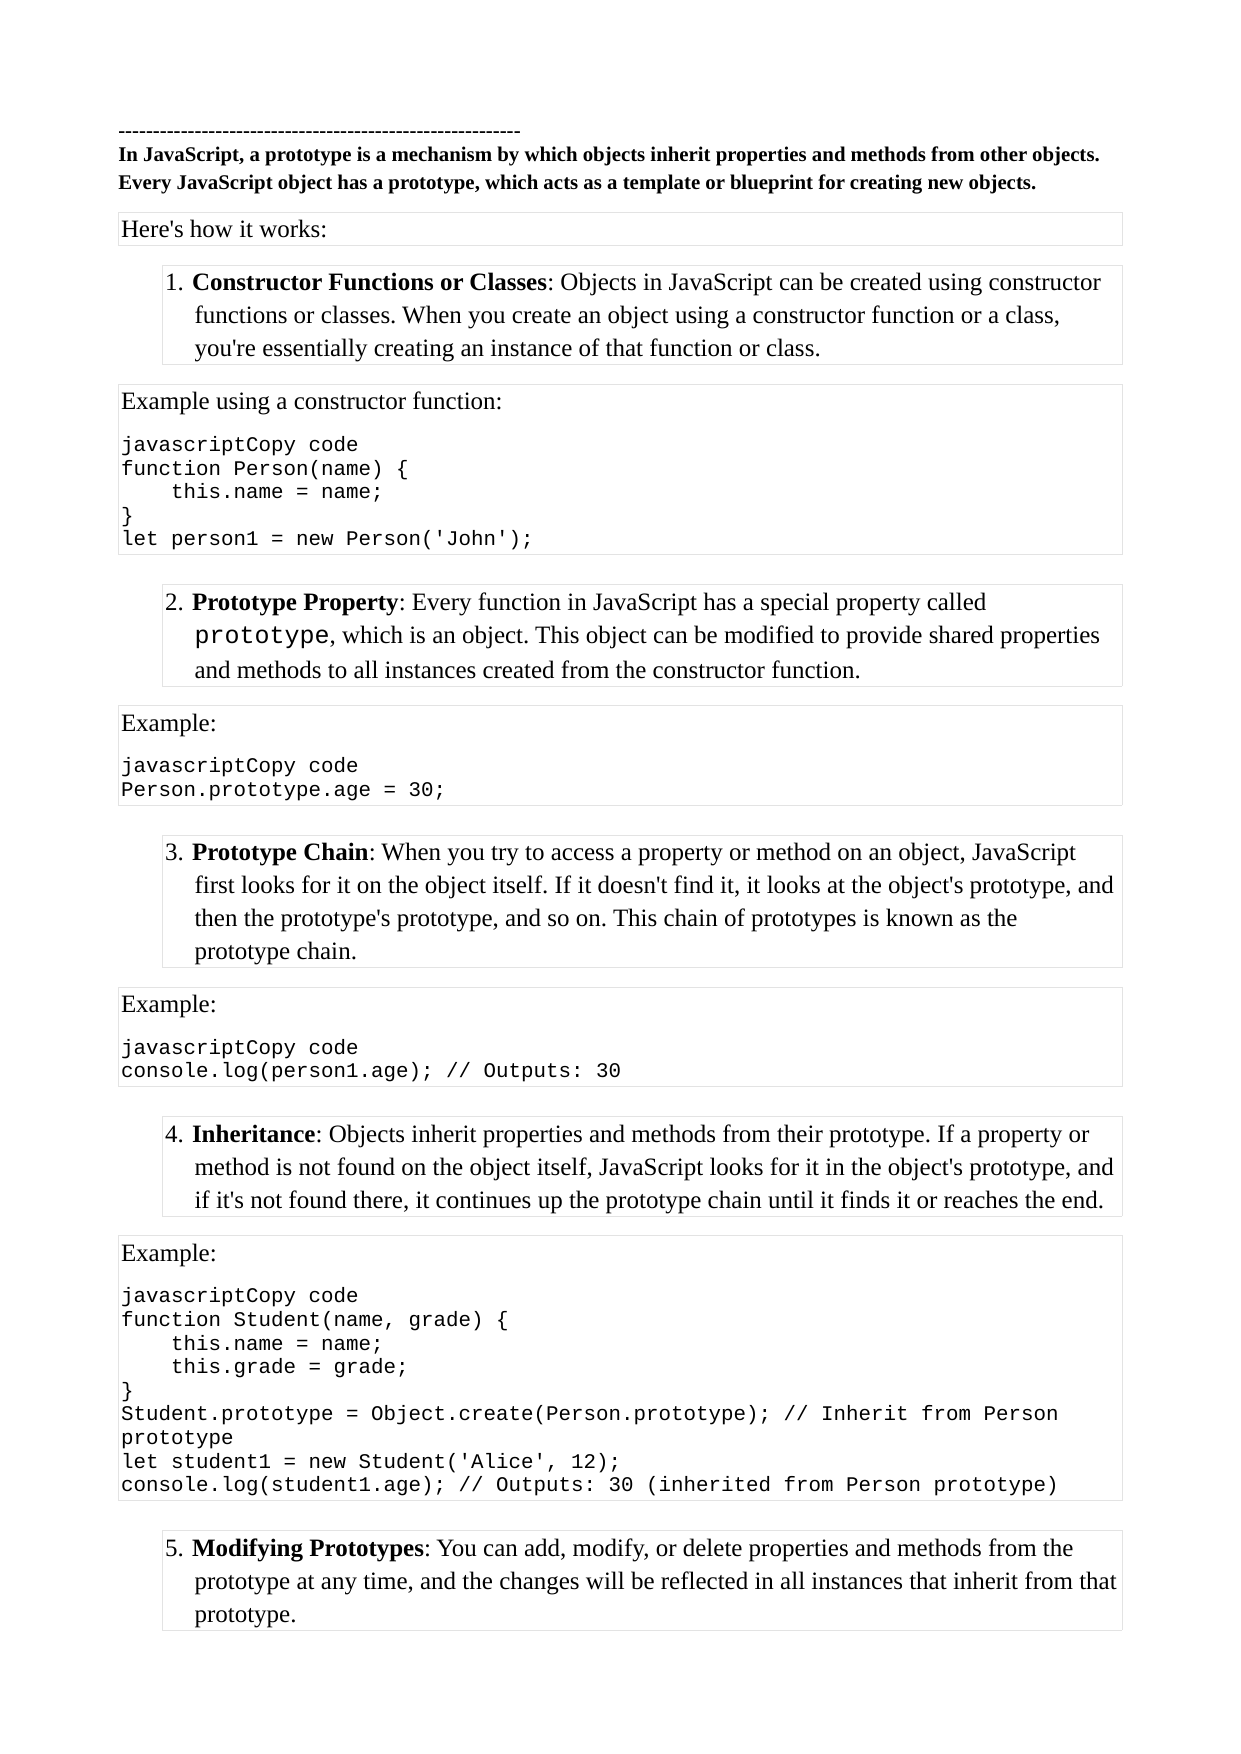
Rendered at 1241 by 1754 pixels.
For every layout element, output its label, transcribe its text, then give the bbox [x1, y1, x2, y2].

text console.log(person1.age); // Outputs: 30 [119, 1058, 1122, 1086]
text let student1 = new Student('Alice', 12); [119, 1448, 1122, 1472]
text javascriptCopy code [119, 1034, 1122, 1058]
text Example: [119, 1236, 1122, 1266]
text this.grade = grade; [119, 1353, 1122, 1377]
text javascriptCopy code [119, 431, 1122, 455]
text Example using a constructor function: [119, 385, 1122, 415]
list Constructor Functions or Classes: Objects in JavaScript can be created using constructor functions or classes. When you create an object using a constructor function or a class, you're essentially creating an instance of that function or class. [163, 266, 1122, 364]
text console.log(student1.age); // Outputs: 30 (inherited from Person prototype) [119, 1472, 1122, 1500]
text ---------------------------------------------------------- [118, 118, 1122, 142]
text Example: [119, 706, 1122, 736]
text let person1 = new Person('John'); [119, 526, 1122, 554]
text Here's how it works: [119, 213, 1122, 245]
text function Student(name, grade) { [119, 1306, 1122, 1330]
text Person.prototype.age = 30; [119, 776, 1122, 805]
text } [119, 502, 1122, 526]
text Student.prototype = Object.create(Person.prototype); // Inherit from Person prototype [119, 1401, 1122, 1448]
text this.name = name; [119, 478, 1122, 502]
text Example: [119, 988, 1122, 1018]
text javascriptCopy code [119, 753, 1122, 776]
list Prototype Property: Every function in JavaScript has a special property called prototype, which is an object. This object can be modified to provide shared properties and methods to all instances created from the constructor function. [163, 585, 1122, 686]
list Modifying Prototypes: You can add, modify, or delete properties and methods from the prototype at any time, and the changes will be reflected in all instances that inherit from that prototype. [163, 1531, 1122, 1630]
text this.name = name; [119, 1330, 1122, 1353]
list Prototype Chain: When you try to access a property or method on an object, JavaScript first looks for it on the object itself. If it doesn't find it, it looks at the object's prototype, and then the prototype's prototype, and so on. This chain of prototypes is known as the prototype chain. [163, 836, 1122, 967]
list Inheritance: Objects inherit properties and methods from their prototype. If a property or method is not found on the object itself, JavaScript looks for it in the object's prototype, and if it's not found there, it continues up the prototype chain until it finds it or reaches the end. [163, 1117, 1122, 1216]
text } [119, 1377, 1122, 1401]
text function Person(name) { [119, 455, 1122, 478]
text javascriptCopy code [119, 1283, 1122, 1306]
text In JavaScript, a prototype is a mechanism by which objects inherit properties and methods from other objects. Every JavaScript object has a prototype, which acts as a template or blueprint for creating new objects. [118, 142, 1122, 194]
